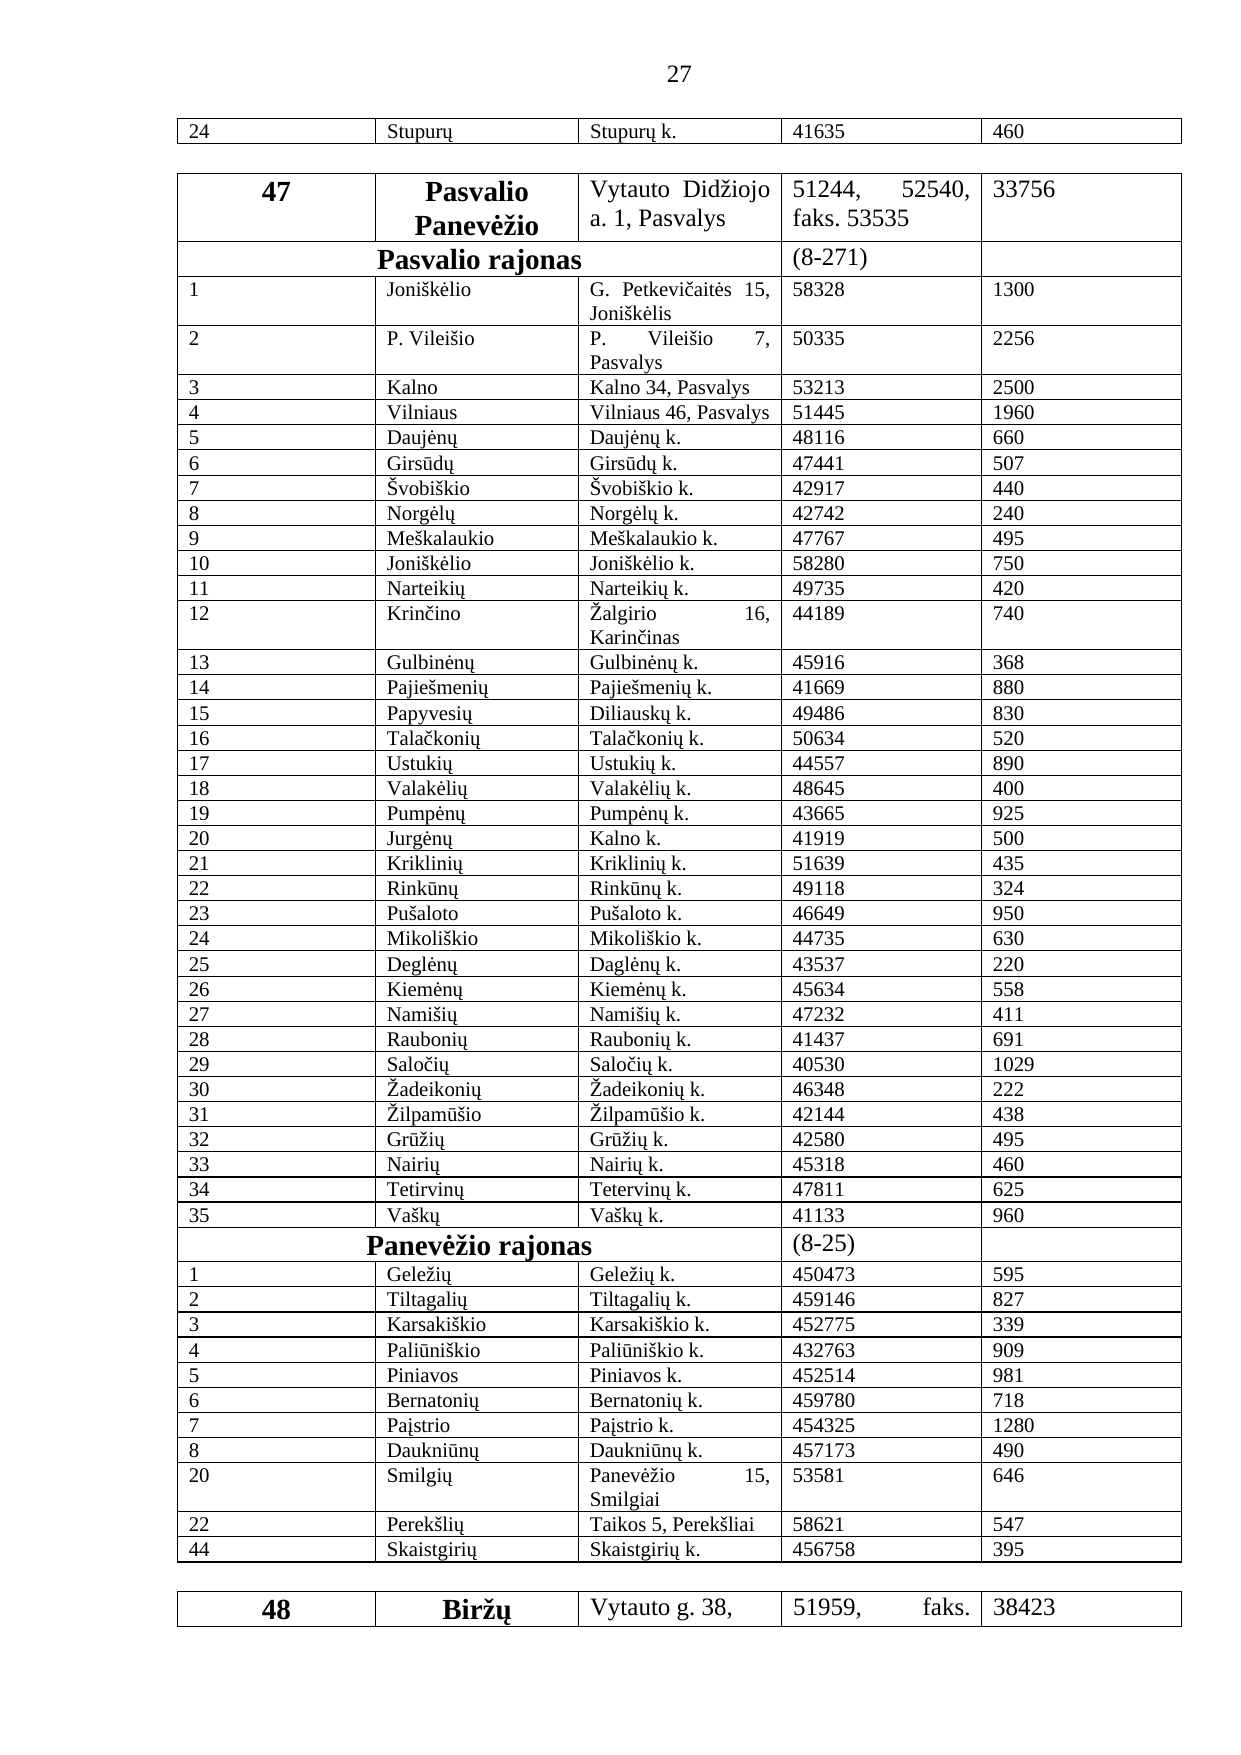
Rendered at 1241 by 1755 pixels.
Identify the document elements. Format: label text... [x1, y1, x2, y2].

table_cell 625 [982, 1178, 1181, 1201]
table_cell 5 [178, 425, 375, 449]
table_cell Meškalaukio k. [579, 526, 781, 550]
table_cell 34 [178, 1178, 375, 1201]
table_cell 51639 [782, 851, 981, 875]
table_cell 51445 [782, 400, 981, 424]
table_cell Stupurų [376, 119, 578, 143]
table_cell 10 [178, 551, 375, 575]
table_cell Žadeikonių [376, 1077, 578, 1101]
table_cell 45318 [782, 1152, 981, 1176]
table_cell 452775 [782, 1313, 981, 1336]
table_cell 432763 [782, 1338, 981, 1362]
table_cell 495 [982, 526, 1181, 550]
table_cell Papyvesių [376, 700, 578, 724]
table_cell Girsūdų k. [579, 450, 781, 474]
table_cell 411 [982, 1002, 1181, 1026]
table_cell 830 [982, 700, 1181, 724]
table_cell Vaškų k. [579, 1203, 781, 1227]
table_cell 49118 [782, 876, 981, 900]
table_cell 438 [982, 1102, 1181, 1126]
table_cell 827 [982, 1287, 1181, 1311]
table_cell 44189 [782, 601, 981, 649]
table_cell Namišių [376, 1002, 578, 1026]
table_cell 7 [178, 1413, 375, 1437]
table_cell 44 [178, 1537, 375, 1561]
table_cell Kriklinių k. [579, 851, 781, 875]
table_cell Skaistgirių [376, 1537, 578, 1561]
table_cell 595 [982, 1262, 1181, 1286]
table_cell Žilpamūšio k. [579, 1102, 781, 1126]
table_cell Pušaloto [376, 901, 578, 925]
table_cell Karsakiškio [376, 1313, 578, 1336]
table_cell 45634 [782, 977, 981, 1001]
table_cell Nairių [376, 1152, 578, 1176]
table_cell Taikos 5, Perekšliai [579, 1512, 781, 1536]
table_cell Daujėnų [376, 425, 578, 449]
table_cell 457173 [782, 1438, 981, 1462]
table_cell 26 [178, 977, 375, 1001]
table_cell 50634 [782, 726, 981, 749]
table_cell Ustukių [376, 751, 578, 775]
table_cell 17 [178, 751, 375, 775]
table_cell 1300 [982, 277, 1181, 325]
table_cell 32 [178, 1127, 375, 1151]
table_cell P. Vileišio 7, Pasvalys [579, 326, 781, 374]
table_cell 454325 [782, 1413, 981, 1437]
table_cell 646 [982, 1463, 1181, 1511]
table_cell 33 [178, 1152, 375, 1176]
table_cell Perekšlių [376, 1512, 578, 1536]
table_cell 42580 [782, 1127, 981, 1151]
table_cell Smilgių [376, 1463, 578, 1511]
table_cell 490 [982, 1438, 1181, 1462]
table_cell 22 [178, 876, 375, 900]
table_cell 50335 [782, 326, 981, 374]
table_cell 42742 [782, 501, 981, 525]
table_cell Rinkūnų [376, 876, 578, 900]
table_cell 460 [982, 1152, 1181, 1176]
table_header 38423 [982, 1592, 1181, 1626]
table_cell Namišių k. [579, 1002, 781, 1026]
table_cell 459780 [782, 1388, 981, 1412]
table_cell 49486 [782, 700, 981, 724]
table_cell Tetervinų k. [579, 1178, 781, 1201]
table_header 48 [178, 1592, 375, 1626]
table_cell 3 [178, 375, 375, 399]
table_header 33756 [982, 174, 1181, 241]
table_cell [982, 1228, 1181, 1261]
table_cell 456758 [782, 1537, 981, 1561]
table_cell 18 [178, 776, 375, 800]
table_cell 25 [178, 951, 375, 976]
table_cell Gulbinėnų [376, 650, 578, 674]
table_cell 368 [982, 650, 1181, 674]
table_cell 8 [178, 1438, 375, 1462]
table_cell 4 [178, 400, 375, 424]
table_cell Vilniaus [376, 400, 578, 424]
table_cell Norgėlų [376, 501, 578, 525]
table_cell 452514 [782, 1363, 981, 1387]
table_cell Raubonių [376, 1027, 578, 1051]
table_cell 43537 [782, 951, 981, 976]
table_cell Bernatonių k. [579, 1388, 781, 1412]
table_cell Panevėžio 15, Smilgiai [579, 1463, 781, 1511]
table_cell Krinčino [376, 601, 578, 649]
table_header Biržų [376, 1592, 578, 1626]
table_cell 41919 [782, 826, 981, 850]
table_cell 58280 [782, 551, 981, 575]
table_cell 48116 [782, 425, 981, 449]
table_cell 9 [178, 526, 375, 550]
table_cell Švobiškio [376, 476, 578, 499]
table_cell Žilpamūšio [376, 1102, 578, 1126]
table_cell Tiltagalių [376, 1287, 578, 1311]
table_header Pasvalio Panevėžio [376, 174, 578, 241]
table_cell Rinkūnų k. [579, 876, 781, 900]
table_cell 41133 [782, 1203, 981, 1227]
table_cell 6 [178, 450, 375, 474]
table_cell 58328 [782, 277, 981, 325]
table_cell 520 [982, 726, 1181, 749]
table_cell 42144 [782, 1102, 981, 1126]
table_cell (8-271) [782, 242, 981, 276]
table_cell Norgėlų k. [579, 501, 781, 525]
table_cell Jurgėnų [376, 826, 578, 850]
table_cell (8-25) [782, 1228, 981, 1261]
table_cell 28 [178, 1027, 375, 1051]
table_cell 240 [982, 501, 1181, 525]
table_cell 31 [178, 1102, 375, 1126]
table_cell 44735 [782, 926, 981, 950]
table_cell Daukniūnų k. [579, 1438, 781, 1462]
table_cell Talačkonių [376, 726, 578, 749]
table_cell 558 [982, 977, 1181, 1001]
table_cell P. Vileišio [376, 326, 578, 374]
table_cell Valakėlių k. [579, 776, 781, 800]
table_cell 48645 [782, 776, 981, 800]
table_cell Daukniūnų [376, 1438, 578, 1462]
table_cell 15 [178, 700, 375, 724]
table_cell Paįstrio [376, 1413, 578, 1437]
table_cell 47767 [782, 526, 981, 550]
table_cell 1960 [982, 400, 1181, 424]
table_cell 750 [982, 551, 1181, 575]
table_cell 20 [178, 1463, 375, 1511]
table_cell Daglėnų k. [579, 951, 781, 976]
table_cell Pasvalio rajonas [178, 242, 781, 276]
table_cell 53213 [782, 375, 981, 399]
table_cell Bernatonių [376, 1388, 578, 1412]
table_cell 5 [178, 1363, 375, 1387]
table_cell 222 [982, 1077, 1181, 1101]
table_cell Diliauskų k. [579, 700, 781, 724]
table_cell 435 [982, 851, 1181, 875]
table_cell 27 [178, 1002, 375, 1026]
table_cell Raubonių k. [579, 1027, 781, 1051]
table_cell Valakėlių [376, 776, 578, 800]
table_cell Pumpėnų k. [579, 801, 781, 825]
table_cell 47441 [782, 450, 981, 474]
table_cell Deglėnų [376, 951, 578, 976]
table_cell Kiemėnų [376, 977, 578, 1001]
table_cell Nairių k. [579, 1152, 781, 1176]
table_cell Narteikių k. [579, 576, 781, 600]
table_cell 22 [178, 1512, 375, 1536]
table_cell 324 [982, 876, 1181, 900]
table_cell Karsakiškio k. [579, 1313, 781, 1336]
table_cell 460 [982, 119, 1181, 143]
table_cell 46649 [782, 901, 981, 925]
table_cell Paįstrio k. [579, 1413, 781, 1437]
table_cell [982, 242, 1181, 276]
table_cell 2 [178, 326, 375, 374]
table_cell 45916 [782, 650, 981, 674]
table_cell Daujėnų k. [579, 425, 781, 449]
table_cell 2 [178, 1287, 375, 1311]
table_cell 13 [178, 650, 375, 674]
table_cell 8 [178, 501, 375, 525]
table_cell Geležių k. [579, 1262, 781, 1286]
table_cell 49735 [782, 576, 981, 600]
table_cell Paliūniškio [376, 1338, 578, 1362]
table_cell Panevėžio rajonas [178, 1228, 781, 1261]
table_cell 630 [982, 926, 1181, 950]
table_cell 1 [178, 1262, 375, 1286]
table_cell Kriklinių [376, 851, 578, 875]
table_cell 440 [982, 476, 1181, 499]
table_cell Tetirvinų [376, 1178, 578, 1201]
table_cell 23 [178, 901, 375, 925]
table_cell 19 [178, 801, 375, 825]
table_header 47 [178, 174, 375, 241]
table_cell Piniavos [376, 1363, 578, 1387]
table_cell 909 [982, 1338, 1181, 1362]
table_cell 3 [178, 1313, 375, 1336]
table_cell 339 [982, 1313, 1181, 1336]
table_header 51959, faks. [782, 1592, 981, 1626]
table_cell Meškalaukio [376, 526, 578, 550]
table_cell Stupurų k. [579, 119, 781, 143]
table_cell Grūžių [376, 1127, 578, 1151]
table_cell 24 [178, 926, 375, 950]
table_cell 950 [982, 901, 1181, 925]
table_cell 459146 [782, 1287, 981, 1311]
table_cell 43665 [782, 801, 981, 825]
table_cell 420 [982, 576, 1181, 600]
table_cell Mikoliškio [376, 926, 578, 950]
table_cell Grūžių k. [579, 1127, 781, 1151]
table_cell 47232 [782, 1002, 981, 1026]
table_cell 1 [178, 277, 375, 325]
table_cell 495 [982, 1127, 1181, 1151]
table_cell 46348 [782, 1077, 981, 1101]
table_cell Joniškėlio k. [579, 551, 781, 575]
table_cell Tiltagalių k. [579, 1287, 781, 1311]
table_cell Talačkonių k. [579, 726, 781, 749]
table_cell 35 [178, 1203, 375, 1227]
table_cell 718 [982, 1388, 1181, 1412]
table_cell Paliūniškio k. [579, 1338, 781, 1362]
table_cell G. Petkevičaitės 15, Joniškėlis [579, 277, 781, 325]
table_cell Kiemėnų k. [579, 977, 781, 1001]
table_header Vytauto g. 38, [579, 1592, 781, 1626]
table_cell 400 [982, 776, 1181, 800]
table_cell 507 [982, 450, 1181, 474]
table_cell Joniškėlio [376, 551, 578, 575]
table_header 51244, 52540, faks. 53535 [782, 174, 981, 241]
table_cell Kalno k. [579, 826, 781, 850]
table_cell 925 [982, 801, 1181, 825]
table_cell 12 [178, 601, 375, 649]
table_cell Švobiškio k. [579, 476, 781, 499]
table_cell Girsūdų [376, 450, 578, 474]
table_cell 981 [982, 1363, 1181, 1387]
table_cell 960 [982, 1203, 1181, 1227]
table_cell 6 [178, 1388, 375, 1412]
table_cell 880 [982, 675, 1181, 699]
table_cell 890 [982, 751, 1181, 775]
table_cell 740 [982, 601, 1181, 649]
table_cell 660 [982, 425, 1181, 449]
table_header Vytauto Didžiojo a. 1, Pasvalys [579, 174, 781, 241]
table_cell 29 [178, 1052, 375, 1076]
table_cell Mikoliškio k. [579, 926, 781, 950]
table_cell Geležių [376, 1262, 578, 1286]
table_cell 41669 [782, 675, 981, 699]
table_cell Saločių [376, 1052, 578, 1076]
table_cell Pajiešmenių [376, 675, 578, 699]
table_cell Pajiešmenių k. [579, 675, 781, 699]
table_cell 40530 [782, 1052, 981, 1076]
table_cell 691 [982, 1027, 1181, 1051]
table_cell Žadeikonių k. [579, 1077, 781, 1101]
table_cell Žalgirio 16, Karinčinas [579, 601, 781, 649]
table_cell 41635 [782, 119, 981, 143]
table_cell 2500 [982, 375, 1181, 399]
table_cell 53581 [782, 1463, 981, 1511]
table_cell 21 [178, 851, 375, 875]
table_cell 14 [178, 675, 375, 699]
table_cell Kalno 34, Pasvalys [579, 375, 781, 399]
table_cell 30 [178, 1077, 375, 1101]
table_cell 395 [982, 1537, 1181, 1561]
table_cell 2256 [982, 326, 1181, 374]
table_cell 1029 [982, 1052, 1181, 1076]
table_cell 1280 [982, 1413, 1181, 1437]
table_cell 220 [982, 951, 1181, 976]
table_cell Vilniaus 46, Pasvalys [579, 400, 781, 424]
table_cell 500 [982, 826, 1181, 850]
table_cell Pušaloto k. [579, 901, 781, 925]
table_cell Gulbinėnų k. [579, 650, 781, 674]
table_cell Narteikių [376, 576, 578, 600]
table_cell Saločių k. [579, 1052, 781, 1076]
table_cell 11 [178, 576, 375, 600]
table_cell 44557 [782, 751, 981, 775]
table_cell Pumpėnų [376, 801, 578, 825]
table_cell 547 [982, 1512, 1181, 1536]
table_cell 58621 [782, 1512, 981, 1536]
table_cell 42917 [782, 476, 981, 499]
table_cell 41437 [782, 1027, 981, 1051]
table_cell Piniavos k. [579, 1363, 781, 1387]
table_cell 24 [178, 119, 375, 143]
table_cell 47811 [782, 1178, 981, 1201]
table_cell Ustukių k. [579, 751, 781, 775]
table_cell 7 [178, 476, 375, 499]
table_cell 20 [178, 826, 375, 850]
table_cell Joniškėlio [376, 277, 578, 325]
table_cell Kalno [376, 375, 578, 399]
table_cell Skaistgirių k. [579, 1537, 781, 1561]
table_cell Vaškų [376, 1203, 578, 1227]
table_cell 16 [178, 726, 375, 749]
table_cell 450473 [782, 1262, 981, 1286]
table_cell 4 [178, 1338, 375, 1362]
